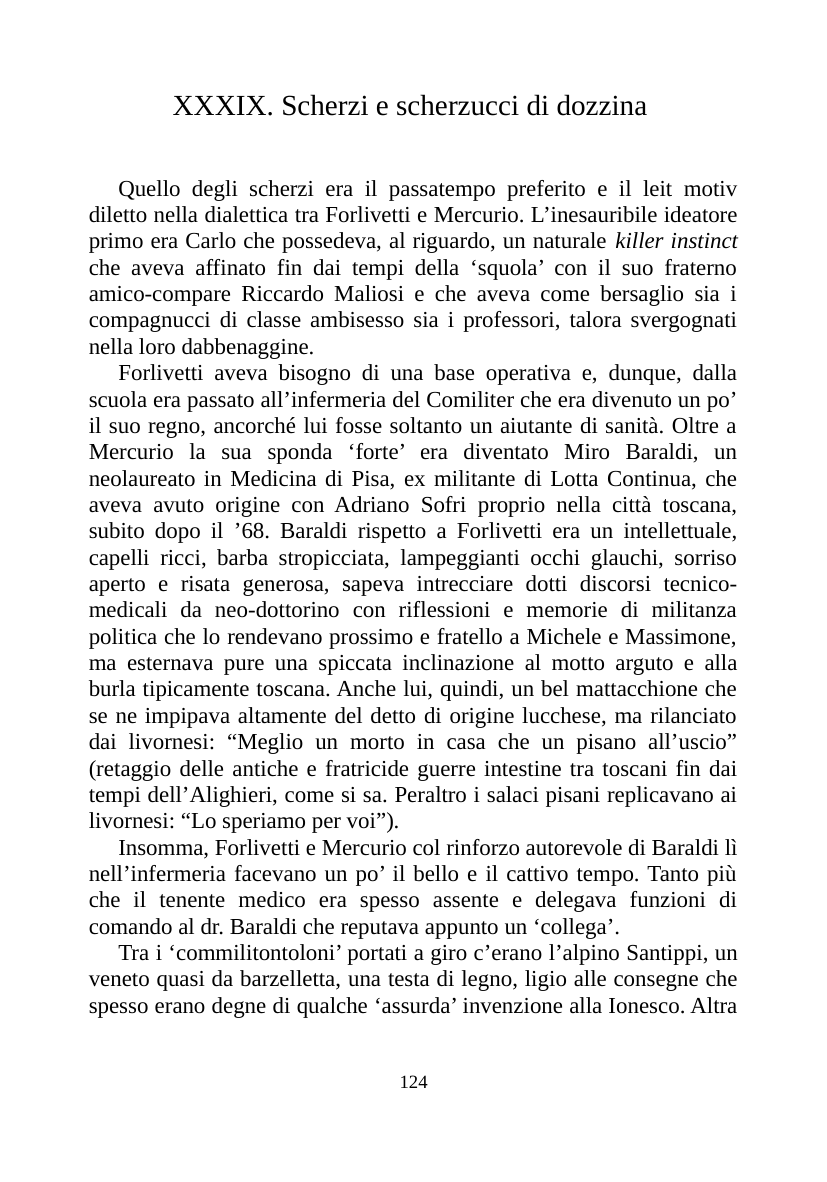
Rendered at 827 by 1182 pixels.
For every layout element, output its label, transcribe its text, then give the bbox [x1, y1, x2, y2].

text Forlivetti aveva bisogno di una base operativa e, dunque, dalla scuola era passato all’infermeria del Comiliter che era divenuto un po’ il suo regno, ancorché lui fosse soltanto un aiutante di sanità. Oltre a Mercurio la sua sponda ‘forte’ era diventato Miro Baraldi, un neolaureato in Medicina di Pisa, ex militante di Lotta Continua, che aveva avuto origine con Adriano Sofri proprio nella città toscana, subito dopo il ’68. Baraldi rispetto a Forlivetti era un intellettuale, capelli ricci, barba stropicciata, lampeggianti occhi glauchi, sorriso aperto e risata generosa, sapeva intrecciare dotti discorsi tecnico-medicali da neo-dottorino con riflessioni e memorie di militanza politica che lo rendevano prossimo e fratello a Michele e Massimone, ma esternava pure una spiccata inclinazione al motto arguto e alla burla tipicamente toscana. Anche lui, quindi, un bel mattacchione che se ne impipava altamente del detto di origine lucchese, ma rilanciato dai livornesi: “Meglio un morto in casa che un pisano all’uscio” (retaggio delle antiche e fratricide guerre intestine tra toscani fin dai tempi dell’Alighieri, come si sa. Peraltro i salaci pisani replicavano ai livornesi: “Lo speriamo per voi”). [88, 359, 738, 834]
text Quello degli scherzi era il passatempo preferito e il leit motiv diletto nella dialettica tra Forlivetti e Mercurio. L’inesauribile ideatore primo era Carlo che possedeva, al riguardo, un naturale killer instinct che aveva affinato fin dai tempi della ‘squola’ con il suo fraterno amico-compare Riccardo Maliosi e che aveva come bersaglio sia i compagnucci di classe ambisesso sia i professori, talora svergognati nella loro dabbenaggine. [88, 175, 738, 359]
subtitle XXXIX. Scherzi e scherzucci di dozzina [88, 88, 738, 122]
text Tra i ‘commilitontoloni’ portati a giro c’erano l’alpino Santippi, un veneto quasi da barzelletta, una testa di legno, ligio alle consegne che spesso erano degne di qualche ‘assurda’ invenzione alla Ionesco. Altra [88, 939, 738, 1018]
text Insomma, Forlivetti e Mercurio col rinforzo autorevole di Baraldi lì nell’infermeria facevano un po’ il bello e il cattivo tempo. Tanto più che il tenente medico era spesso assente e delegava funzioni di comando al dr. Baraldi che reputava appunto un ‘collega’. [88, 834, 738, 939]
